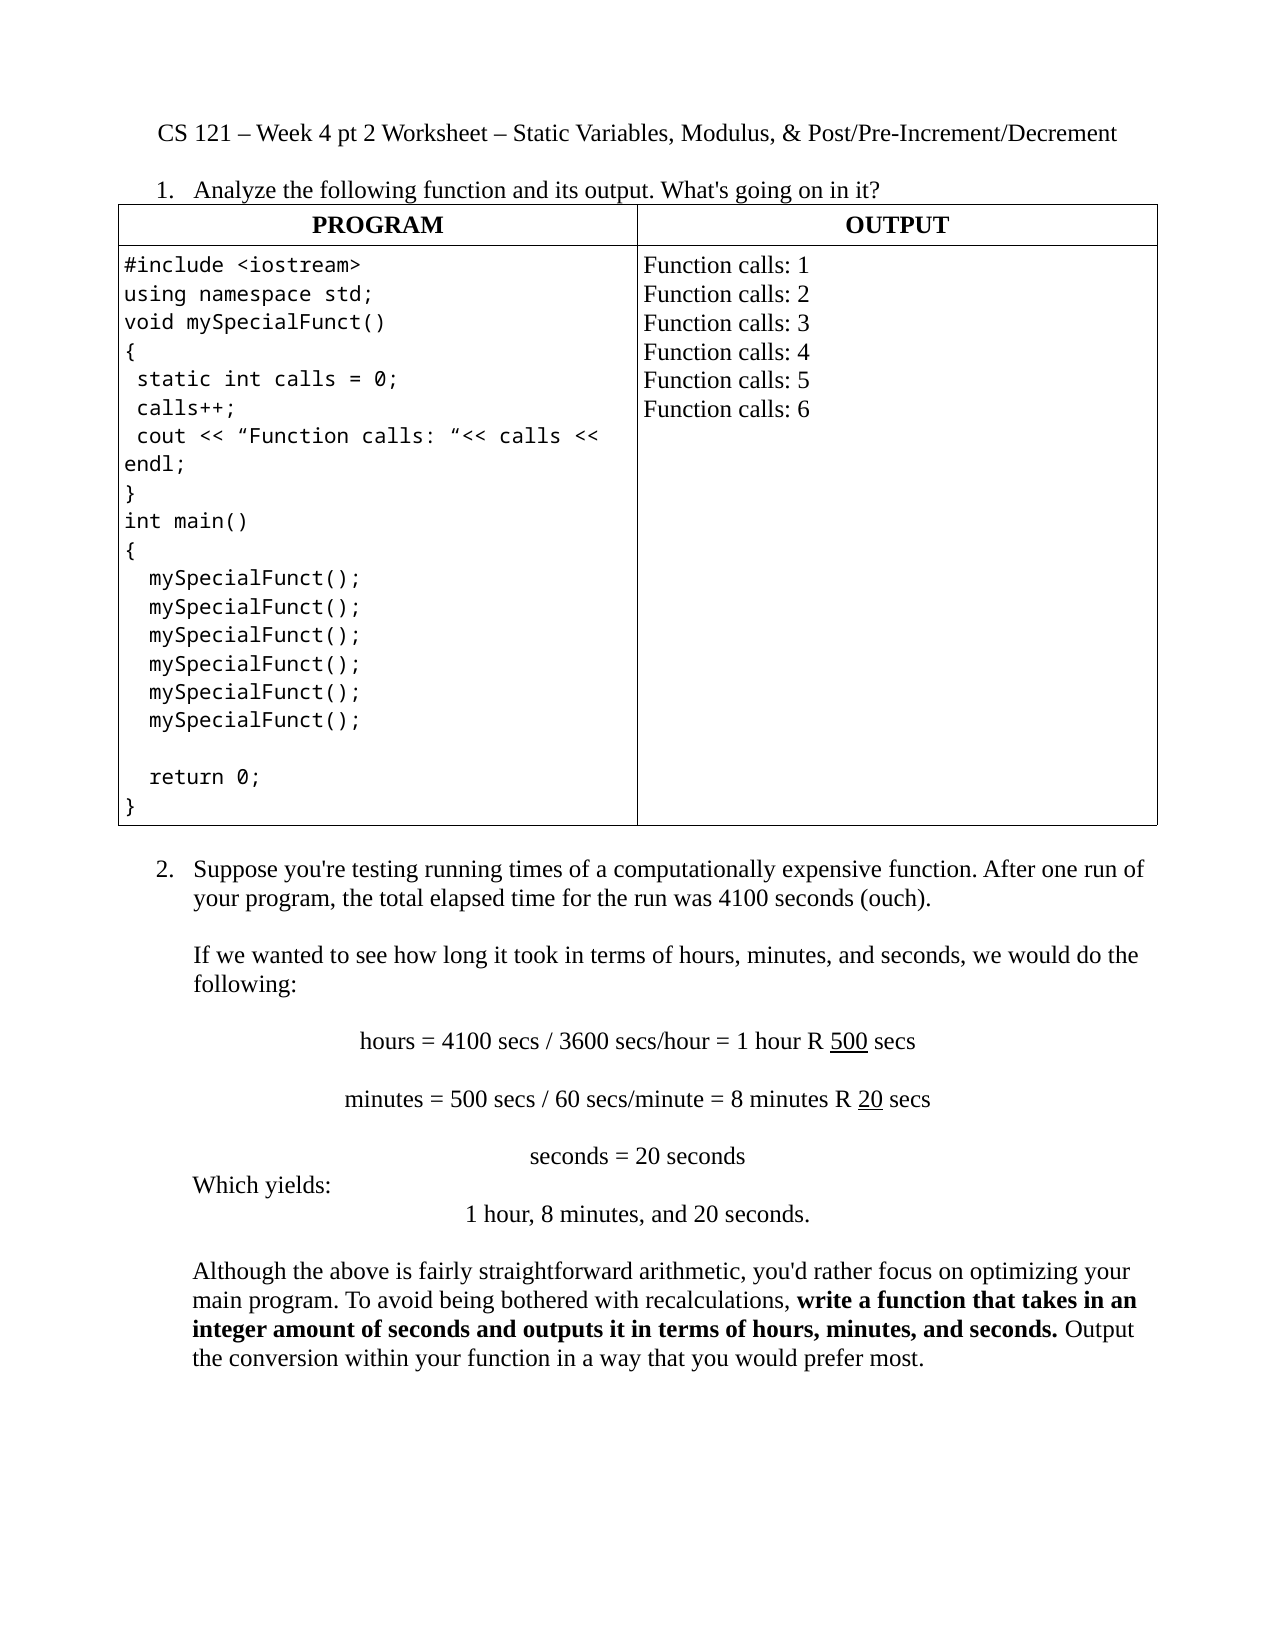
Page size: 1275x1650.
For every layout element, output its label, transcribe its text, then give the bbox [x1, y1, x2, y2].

table_cell Function calls: 1 Function calls: 2 Function calls: 3 Function calls: 4 Function calls: 5 Function calls: 6 [638, 246, 1157, 825]
text hours = 4100 secs / 3600 secs/hour = 1 hour R 500 secs [118, 1026, 1157, 1055]
list Analyze the following function and its output. What's going on in it? [156, 176, 1157, 204]
table_header OUTPUT [638, 205, 1157, 245]
list Suppose you're testing running times of a computationally expensive function. After one run of your program, the total elapsed time for the run was 4100 seconds (ouch). [156, 854, 1157, 911]
text minutes = 500 secs / 60 secs/minute = 8 minutes R 20 secs [118, 1084, 1157, 1113]
text seconds = 20 seconds [118, 1141, 1157, 1170]
text Which yields: [118, 1170, 1157, 1199]
list If we wanted to see how long it took in terms of hours, minutes, and seconds, we would do the following: [156, 940, 1157, 998]
text 1 hour, 8 minutes, and 20 seconds. [118, 1199, 1157, 1228]
table_cell #include <iostream> using namespace std; void mySpecialFunct() { static int calls = 0; calls++; cout << “Function calls: “<< calls << endl; } int main() { mySpecialFunct(); mySpecialFunct(); mySpecialFunct(); mySpecialFunct(); mySpecialFunct(); mySpecialFunct(); return 0; } [119, 246, 637, 825]
text CS 121 – Week 4 pt 2 Worksheet – Static Variables, Modulus, & Post/Pre-Increment/Decrement [118, 118, 1157, 147]
text Although the above is fairly straightforward arithmetic, you'd rather focus on optimizing your main program. To avoid being bothered with recalculations, write a function that takes in an integer amount of seconds and outputs it in terms of hours, minutes, and seconds. Output the conversion within your function in a way that you would prefer most. [118, 1256, 1157, 1371]
table_header PROGRAM [119, 205, 637, 245]
